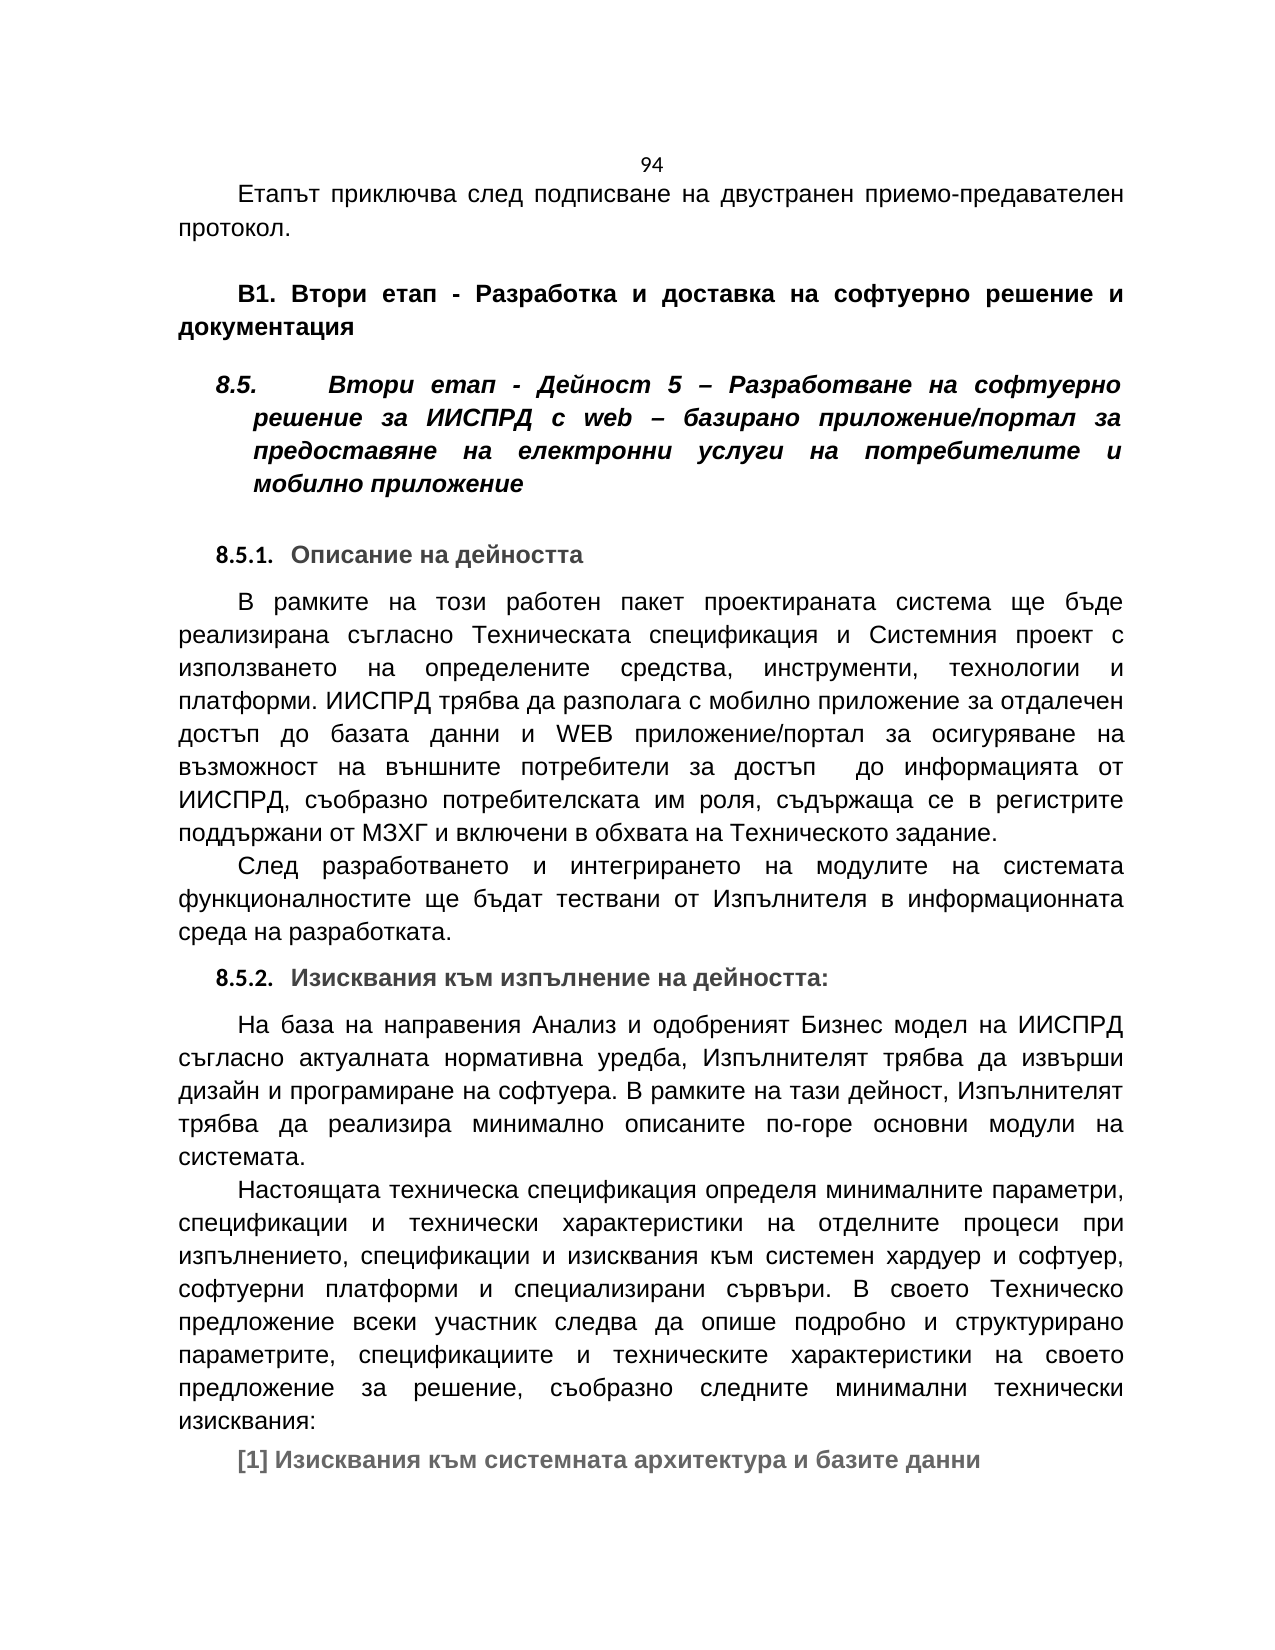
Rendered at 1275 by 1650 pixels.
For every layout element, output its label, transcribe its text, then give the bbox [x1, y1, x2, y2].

text На база на направения Анализ и одобреният Бизнес модел на ИИСПРД съгласно актуалната нормативна уредба, Изпълнителят трябва да извърши дизайн и програмиране на софтуера. В рамките на тази дейност, Изпълнителят трябва да реализира минимално описаните по-горе основни модули на системата. [178, 1010, 1125, 1171]
subtitle Описание на дейността [216, 539, 1125, 570]
subtitle Втори етап - Дейност 5 – Разработване на софтуерно решение за ИИСПРД с web – базирано приложение/портал за предоставяне на електронни услуги на потребителите и мобилно приложение [216, 369, 1125, 497]
text След разработването и интегрирането на модулите на системата функционалностите ще бъдат тествани от Изпълнителя в информационната среда на разработката. [178, 851, 1125, 946]
text В рамките на този работен пакет проектираната система ще бъде реализирана съгласно Техническата спецификация и Системния проект с използването на определените средства, инструменти, технологии и платформи. ИИСПРД трябва да разполага с мобилно приложение за отдалечен достъп до базата данни и WEB приложение/портал за осигуряване на възможност на външните потребители за достъп до информацията от ИИСПРД, съобразно потребителската им роля, съдържаща се в регистрите поддържани от МЗХГ и включени в обхвата на Техническото задание. [178, 587, 1125, 847]
text Етапът приключва след подписване на двустранен приемо-предавателен протокол. [178, 179, 1125, 241]
subtitle Изисквания към изпълнение на дейността: [216, 962, 1125, 993]
subtitle [1] Изисквания към системната архитектура и базите данни [178, 1445, 1125, 1474]
text B1. Втори етап - Разработка и доставка на софтуерно решение и документация [178, 278, 1125, 340]
text Настоящата техническа спецификация определя минималните параметри, спецификации и технически характеристики на отделните процеси при изпълнението, спецификации и изисквания към системен хардуер и софтуер, софтуерни платформи и специализирани сървъри. В своето Техническо предложение всеки участник следва да опише подробно и структурирано параметрите, спецификациите и техническите характеристики на своето предложение за решение, съобразно следните минимални технически изисквания: [178, 1175, 1125, 1435]
